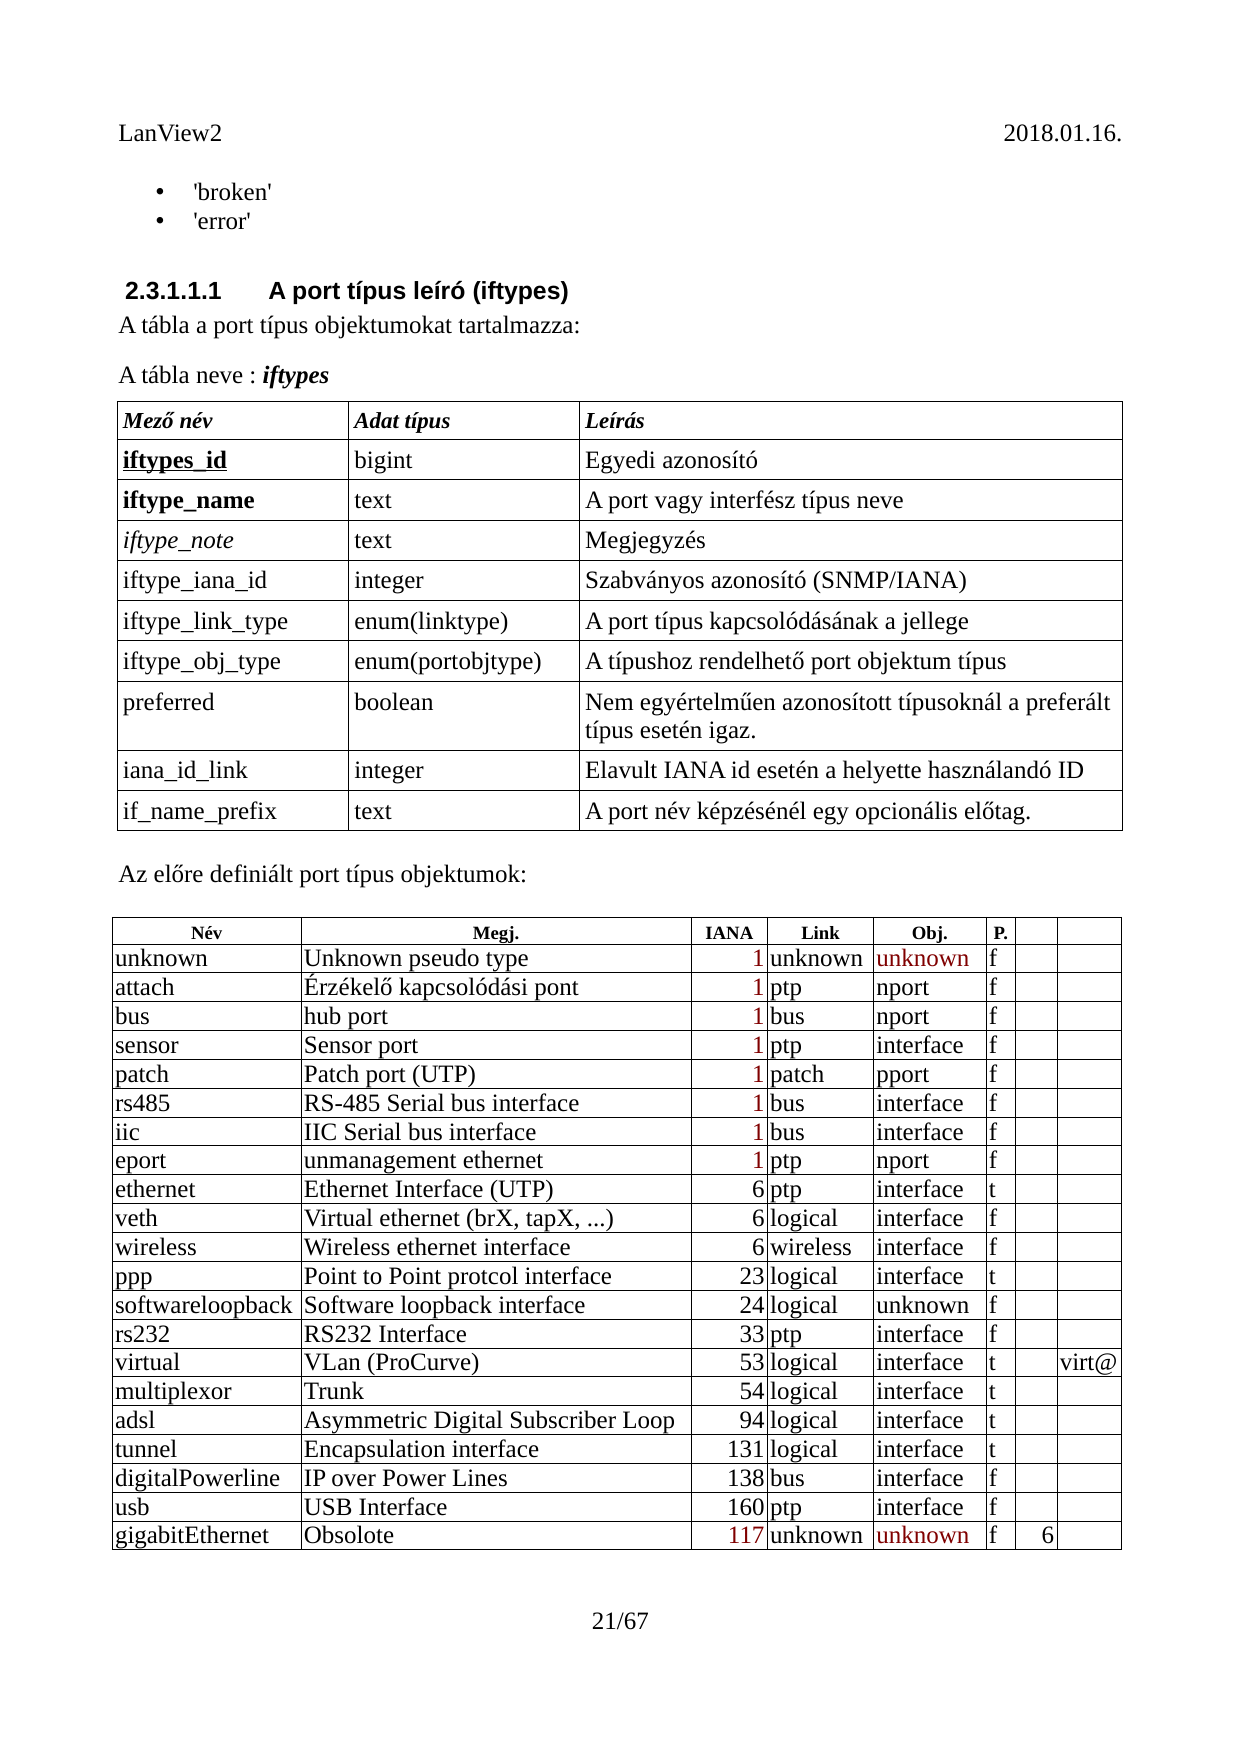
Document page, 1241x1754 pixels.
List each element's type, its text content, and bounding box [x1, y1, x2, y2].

text A tábla a port típus objektumokat tartalmazza: [118, 311, 1122, 339]
table_cell text [349, 480, 579, 519]
table_cell virtual [113, 1349, 301, 1376]
table_cell Virtual ethernet (brX, tapX, ...) [302, 1204, 691, 1232]
table_cell t [987, 1262, 1015, 1290]
table_cell ptp [768, 1493, 873, 1521]
table_cell A típushoz rendelhető port objektum típus [580, 641, 1122, 681]
table_cell logical [768, 1291, 873, 1318]
table_cell attach [113, 973, 301, 1001]
table_cell ptp [768, 973, 873, 1001]
table_cell 6 [692, 1204, 767, 1232]
table_cell f [987, 1060, 1015, 1088]
table_cell A port típus kapcsolódásának a jellege [580, 601, 1122, 640]
table_cell tunnel [113, 1435, 301, 1463]
table_cell multiplexor [113, 1377, 301, 1405]
table_cell Trunk [302, 1377, 691, 1405]
list 'error' [156, 206, 1122, 234]
table_cell Megjegyzés [580, 521, 1122, 560]
table_cell 160 [692, 1493, 767, 1521]
table_cell 1 [692, 1146, 767, 1174]
table_cell t [987, 1377, 1015, 1405]
table_cell f [987, 1493, 1015, 1521]
table_cell logical [768, 1262, 873, 1290]
table_cell [1058, 973, 1121, 1001]
table_cell sensor [113, 1031, 301, 1059]
table_cell logical [768, 1204, 873, 1232]
table_cell [1058, 1031, 1121, 1059]
table_cell Elavult IANA id esetén a helyette használandó ID [580, 751, 1122, 790]
table_cell [1016, 1349, 1057, 1376]
table_cell [1016, 1204, 1057, 1232]
table_cell iana_id_link [118, 751, 348, 790]
table_cell IP over Power Lines [302, 1464, 691, 1492]
table_cell [1058, 1118, 1121, 1145]
table_cell [1016, 1493, 1057, 1521]
table_cell interface [874, 1320, 986, 1347]
table_cell unknown [768, 1522, 873, 1549]
table_cell Érzékelő kapcsolódási pont [302, 973, 691, 1001]
table_cell f [987, 1146, 1015, 1174]
table_header Adat típus [349, 402, 579, 439]
table_cell interface [874, 1493, 986, 1521]
table_cell bus [768, 1002, 873, 1030]
table_cell [1058, 1406, 1121, 1434]
table_cell logical [768, 1377, 873, 1405]
text Az előre definiált port típus objektumok: [118, 859, 1122, 888]
table_cell Software loopback interface [302, 1291, 691, 1318]
table_cell [1016, 1377, 1057, 1405]
table_cell [1016, 1464, 1057, 1492]
table_cell Point to Point protcol interface [302, 1262, 691, 1290]
table_cell bus [768, 1089, 873, 1117]
table_cell unknown [113, 945, 301, 972]
table_cell ethernet [113, 1175, 301, 1203]
table_header Leírás [580, 402, 1122, 439]
table_cell usb [113, 1493, 301, 1521]
table_cell [1016, 1233, 1057, 1261]
table_cell [1058, 1464, 1121, 1492]
table_cell Sensor port [302, 1031, 691, 1059]
table_cell 1 [692, 1002, 767, 1030]
table_cell iftype_link_type [118, 601, 348, 640]
table_cell unknown [874, 1522, 986, 1549]
table_header P. [987, 918, 1015, 943]
table_cell interface [874, 1406, 986, 1434]
table_cell USB Interface [302, 1493, 691, 1521]
table_cell A port vagy interfész típus neve [580, 480, 1122, 519]
table_cell f [987, 1089, 1015, 1117]
table_cell [1016, 1146, 1057, 1174]
table_cell veth [113, 1204, 301, 1232]
table_cell unknown [768, 945, 873, 972]
table_header Obj. [874, 918, 986, 943]
table_cell bus [768, 1464, 873, 1492]
table_cell 1 [692, 945, 767, 972]
table_cell preferred [118, 682, 348, 750]
table_header Link [768, 918, 873, 943]
list 'broken' [156, 177, 1122, 206]
table_cell t [987, 1435, 1015, 1463]
table_cell digitalPowerline [113, 1464, 301, 1492]
table_cell interface [874, 1204, 986, 1232]
table_cell f [987, 1204, 1015, 1232]
table_cell unknown [874, 945, 986, 972]
table_cell f [987, 945, 1015, 972]
table_cell [1016, 1320, 1057, 1347]
table_cell f [987, 973, 1015, 1001]
table_cell interface [874, 1233, 986, 1261]
table_cell [1016, 1002, 1057, 1030]
table_cell [1058, 1522, 1121, 1549]
table_cell ptp [768, 1320, 873, 1347]
table_cell [1058, 1060, 1121, 1088]
table_cell f [987, 1320, 1015, 1347]
table_cell Szabványos azonosító (SNMP/IANA) [580, 561, 1122, 600]
table_cell [1058, 945, 1121, 972]
table_header Megj. [302, 918, 691, 943]
table_cell 6 [1016, 1522, 1057, 1549]
table_cell interface [874, 1349, 986, 1376]
table_cell rs232 [113, 1320, 301, 1347]
table_cell f [987, 1118, 1015, 1145]
table_cell [1016, 1291, 1057, 1318]
table_cell Wireless ethernet interface [302, 1233, 691, 1261]
table_header Mező név [118, 402, 348, 439]
table_cell 1 [692, 1089, 767, 1117]
table_cell 1 [692, 1060, 767, 1088]
table_cell [1058, 1233, 1121, 1261]
table_cell [1016, 973, 1057, 1001]
table_cell [1016, 945, 1057, 972]
table_cell [1016, 1118, 1057, 1145]
table_cell 54 [692, 1377, 767, 1405]
table_cell gigabitEthernet [113, 1522, 301, 1549]
table_cell RS232 Interface [302, 1320, 691, 1347]
table_cell softwareloopback [113, 1291, 301, 1318]
table_cell iftype_name [118, 480, 348, 519]
table_cell A port név képzésénél egy opcionális előtag. [580, 791, 1122, 830]
table_cell [1058, 1175, 1121, 1203]
table_cell bus [113, 1002, 301, 1030]
table_cell [1058, 1291, 1121, 1318]
table_cell iftype_note [118, 521, 348, 560]
table_cell [1058, 1262, 1121, 1290]
table_cell patch [768, 1060, 873, 1088]
table_cell 33 [692, 1320, 767, 1347]
table_cell [1016, 1262, 1057, 1290]
table_cell text [349, 521, 579, 560]
table_cell integer [349, 751, 579, 790]
table_cell [1058, 1377, 1121, 1405]
table_header IANA [692, 918, 767, 943]
table_cell Nem egyértelműen azonosított típusoknál a preferált típus esetén igaz. [580, 682, 1122, 750]
table_cell ppp [113, 1262, 301, 1290]
table_cell [1058, 1320, 1121, 1347]
table_cell [1016, 1060, 1057, 1088]
table_cell interface [874, 1175, 986, 1203]
table_cell logical [768, 1435, 873, 1463]
table_cell iftype_obj_type [118, 641, 348, 681]
table_cell VLan (ProCurve) [302, 1349, 691, 1376]
table_cell nport [874, 973, 986, 1001]
table_cell Ethernet Interface (UTP) [302, 1175, 691, 1203]
table_cell 1 [692, 1118, 767, 1145]
table_cell Egyedi azonosító [580, 440, 1122, 479]
table_cell [1016, 1089, 1057, 1117]
table_cell 138 [692, 1464, 767, 1492]
table_cell RS-485 Serial bus interface [302, 1089, 691, 1117]
table_cell iic [113, 1118, 301, 1145]
table_cell [1016, 1175, 1057, 1203]
table_cell f [987, 1464, 1015, 1492]
table_cell [1058, 1204, 1121, 1232]
table_cell interface [874, 1089, 986, 1117]
table_cell wireless [113, 1233, 301, 1261]
table_cell eport [113, 1146, 301, 1174]
table_header [1016, 918, 1057, 943]
table_cell f [987, 1522, 1015, 1549]
table_cell nport [874, 1002, 986, 1030]
table_cell pport [874, 1060, 986, 1088]
table_cell [1058, 1493, 1121, 1521]
table_cell f [987, 1291, 1015, 1318]
table_cell patch [113, 1060, 301, 1088]
table_cell unmanagement ethernet [302, 1146, 691, 1174]
text A tábla neve : iftypes [118, 360, 1122, 388]
table_cell interface [874, 1262, 986, 1290]
table_cell 23 [692, 1262, 767, 1290]
table_cell 53 [692, 1349, 767, 1376]
table_cell hub port [302, 1002, 691, 1030]
table_cell interface [874, 1435, 986, 1463]
table_cell rs485 [113, 1089, 301, 1117]
table_cell logical [768, 1349, 873, 1376]
table_cell t [987, 1349, 1015, 1376]
table_cell bus [768, 1118, 873, 1145]
table_cell [1016, 1406, 1057, 1434]
table_header [1058, 918, 1121, 943]
table_cell interface [874, 1031, 986, 1059]
table_cell if_name_prefix [118, 791, 348, 830]
table_cell adsl [113, 1406, 301, 1434]
table_cell IIC Serial bus interface [302, 1118, 691, 1145]
table_cell interface [874, 1377, 986, 1405]
table_cell iftype_iana_id [118, 561, 348, 600]
table_cell unknown [874, 1291, 986, 1318]
table_header Név [113, 918, 301, 943]
table_cell [1058, 1146, 1121, 1174]
table_cell Patch port (UTP) [302, 1060, 691, 1088]
table_cell enum(portobjtype) [349, 641, 579, 681]
table_cell interface [874, 1118, 986, 1145]
table_cell Unknown pseudo type [302, 945, 691, 972]
table_cell [1058, 1089, 1121, 1117]
table_cell 1 [692, 1031, 767, 1059]
table_cell nport [874, 1146, 986, 1174]
table_cell wireless [768, 1233, 873, 1261]
table_cell f [987, 1031, 1015, 1059]
table_cell 6 [692, 1175, 767, 1203]
table_cell 24 [692, 1291, 767, 1318]
table_cell t [987, 1175, 1015, 1203]
table_cell enum(linktype) [349, 601, 579, 640]
table_cell 1 [692, 973, 767, 1001]
table_cell interface [874, 1464, 986, 1492]
table_cell 131 [692, 1435, 767, 1463]
table_cell [1016, 1435, 1057, 1463]
table_cell Encapsulation interface [302, 1435, 691, 1463]
subtitle A port típus leíró (iftypes) [118, 276, 1122, 304]
table_cell [1058, 1435, 1121, 1463]
table_cell boolean [349, 682, 579, 750]
table_cell 94 [692, 1406, 767, 1434]
table_cell bigint [349, 440, 579, 479]
table_cell ptp [768, 1031, 873, 1059]
table_cell [1058, 1002, 1121, 1030]
table_cell 6 [692, 1233, 767, 1261]
table_cell t [987, 1406, 1015, 1434]
table_cell virt@ [1058, 1349, 1121, 1376]
table_cell logical [768, 1406, 873, 1434]
table_cell Asymmetric Digital Subscriber Loop [302, 1406, 691, 1434]
table_cell [1016, 1031, 1057, 1059]
table_cell 117 [692, 1522, 767, 1549]
table_cell f [987, 1233, 1015, 1261]
table_cell iftypes_id [118, 440, 348, 479]
table_cell text [349, 791, 579, 830]
table_cell ptp [768, 1146, 873, 1174]
table_cell integer [349, 561, 579, 600]
table_cell Obsolote [302, 1522, 691, 1549]
table_cell ptp [768, 1175, 873, 1203]
table_cell f [987, 1002, 1015, 1030]
